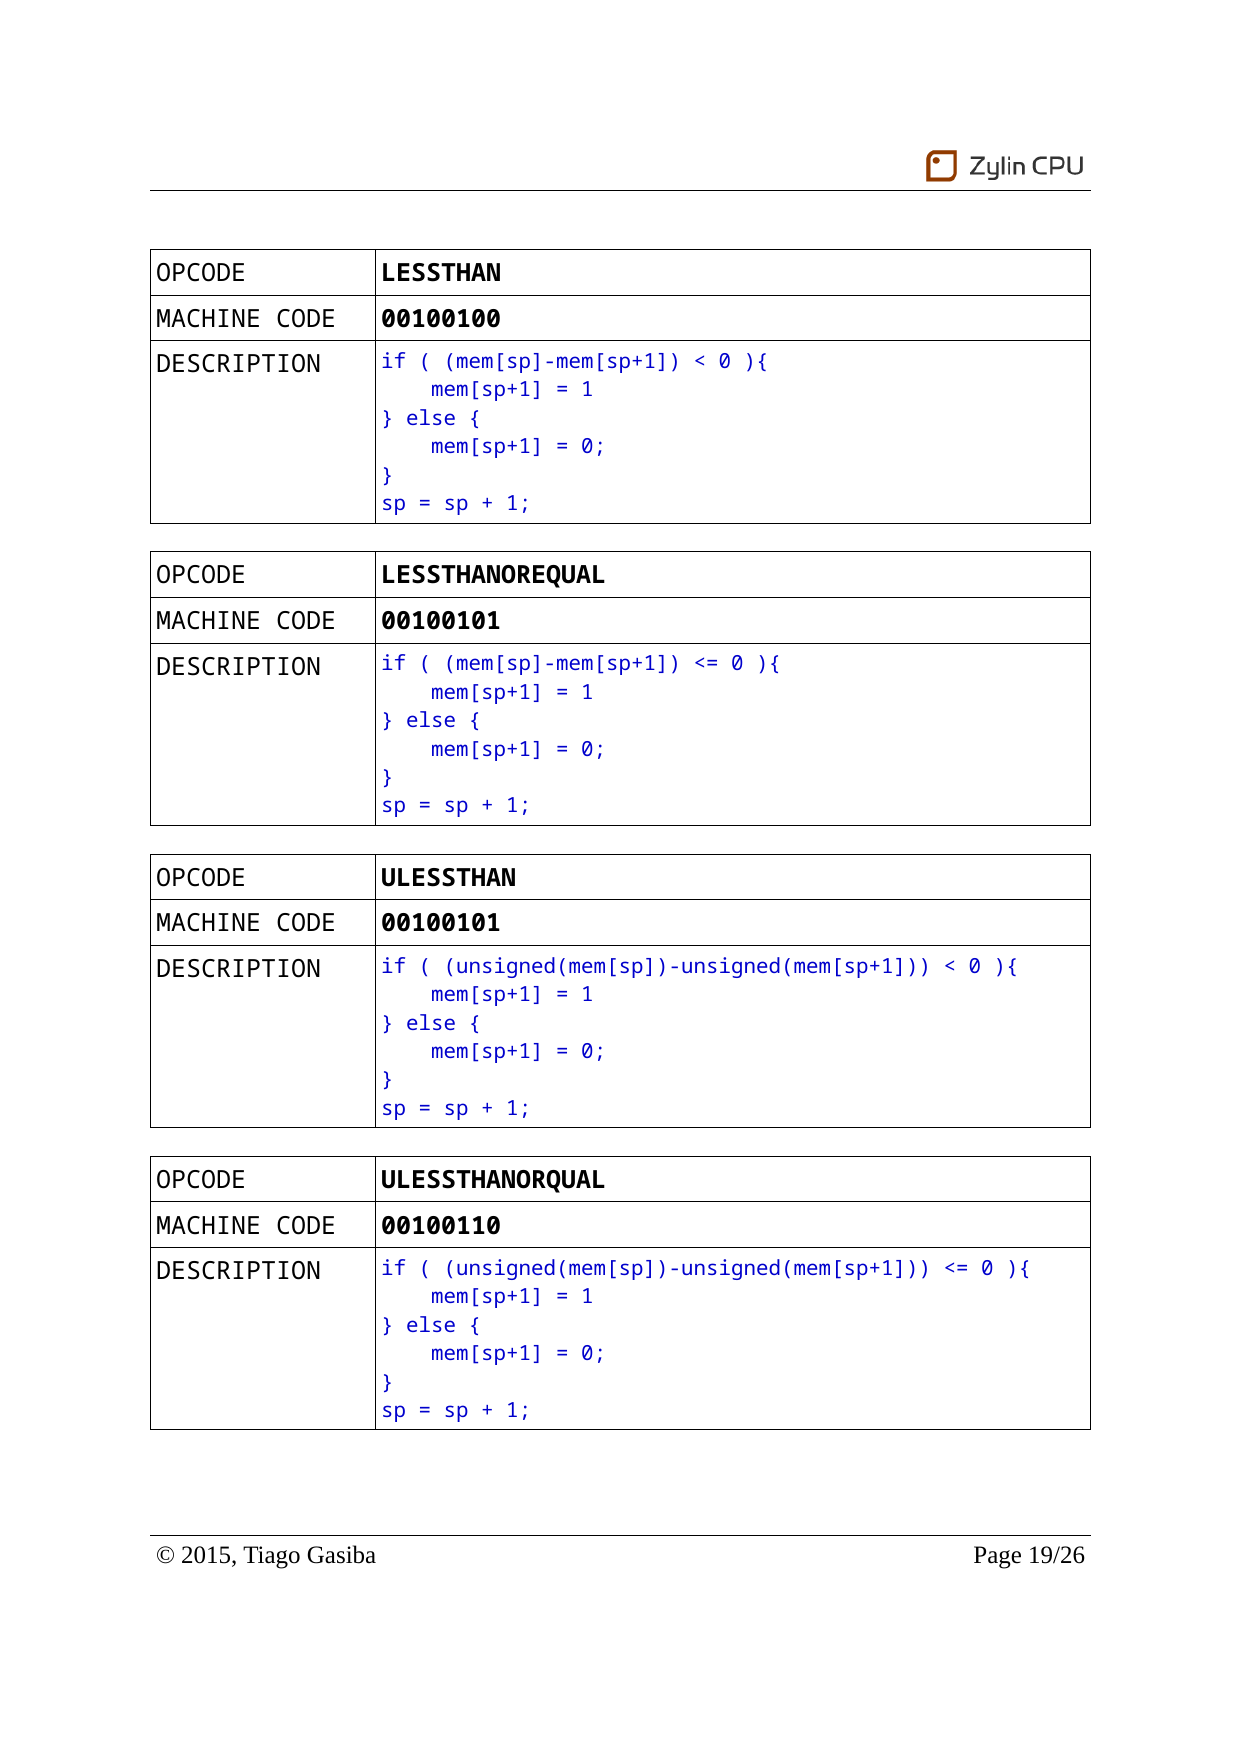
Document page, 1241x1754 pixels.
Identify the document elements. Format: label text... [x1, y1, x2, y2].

table_cell MACHINE CODE [151, 598, 375, 643]
table_cell 00100101 [376, 900, 1090, 945]
table_header LESSTHAN [376, 250, 1090, 295]
table_header OPCODE [151, 552, 375, 597]
picture [922, 148, 1151, 185]
table_cell 00100101 [376, 598, 1090, 643]
table_header OPCODE [151, 1157, 375, 1201]
table_cell if ( (unsigned(mem[sp])-unsigned(mem[sp+1])) <= 0 ){ mem[sp+1] = 1 } else { mem[sp+1] = 0; } sp = sp + 1; [376, 1248, 1090, 1429]
table_cell DESCRIPTION [151, 341, 375, 523]
table_cell if ( (mem[sp]-mem[sp+1]) < 0 ){ mem[sp+1] = 1 } else { mem[sp+1] = 0; } sp = sp + 1; [376, 341, 1090, 523]
table_header OPCODE [151, 855, 375, 899]
table_cell 00100110 [376, 1202, 1090, 1247]
table_cell DESCRIPTION [151, 1248, 375, 1429]
table_cell if ( (mem[sp]-mem[sp+1]) <= 0 ){ mem[sp+1] = 1 } else { mem[sp+1] = 0; } sp = sp + 1; [376, 644, 1090, 825]
table_header OPCODE [151, 250, 375, 295]
table_header ULESSTHANORQUAL [376, 1157, 1090, 1201]
table_cell DESCRIPTION [151, 946, 375, 1127]
table_cell MACHINE CODE [151, 296, 375, 340]
table_cell MACHINE CODE [151, 900, 375, 945]
table_cell 00100100 [376, 296, 1090, 340]
table_cell DESCRIPTION [151, 644, 375, 825]
table_cell MACHINE CODE [151, 1202, 375, 1247]
table_header LESSTHANOREQUAL [376, 552, 1090, 597]
table_cell if ( (unsigned(mem[sp])-unsigned(mem[sp+1])) < 0 ){ mem[sp+1] = 1 } else { mem[sp+1] = 0; } sp = sp + 1; [376, 946, 1090, 1127]
table_header ULESSTHAN [376, 855, 1090, 899]
